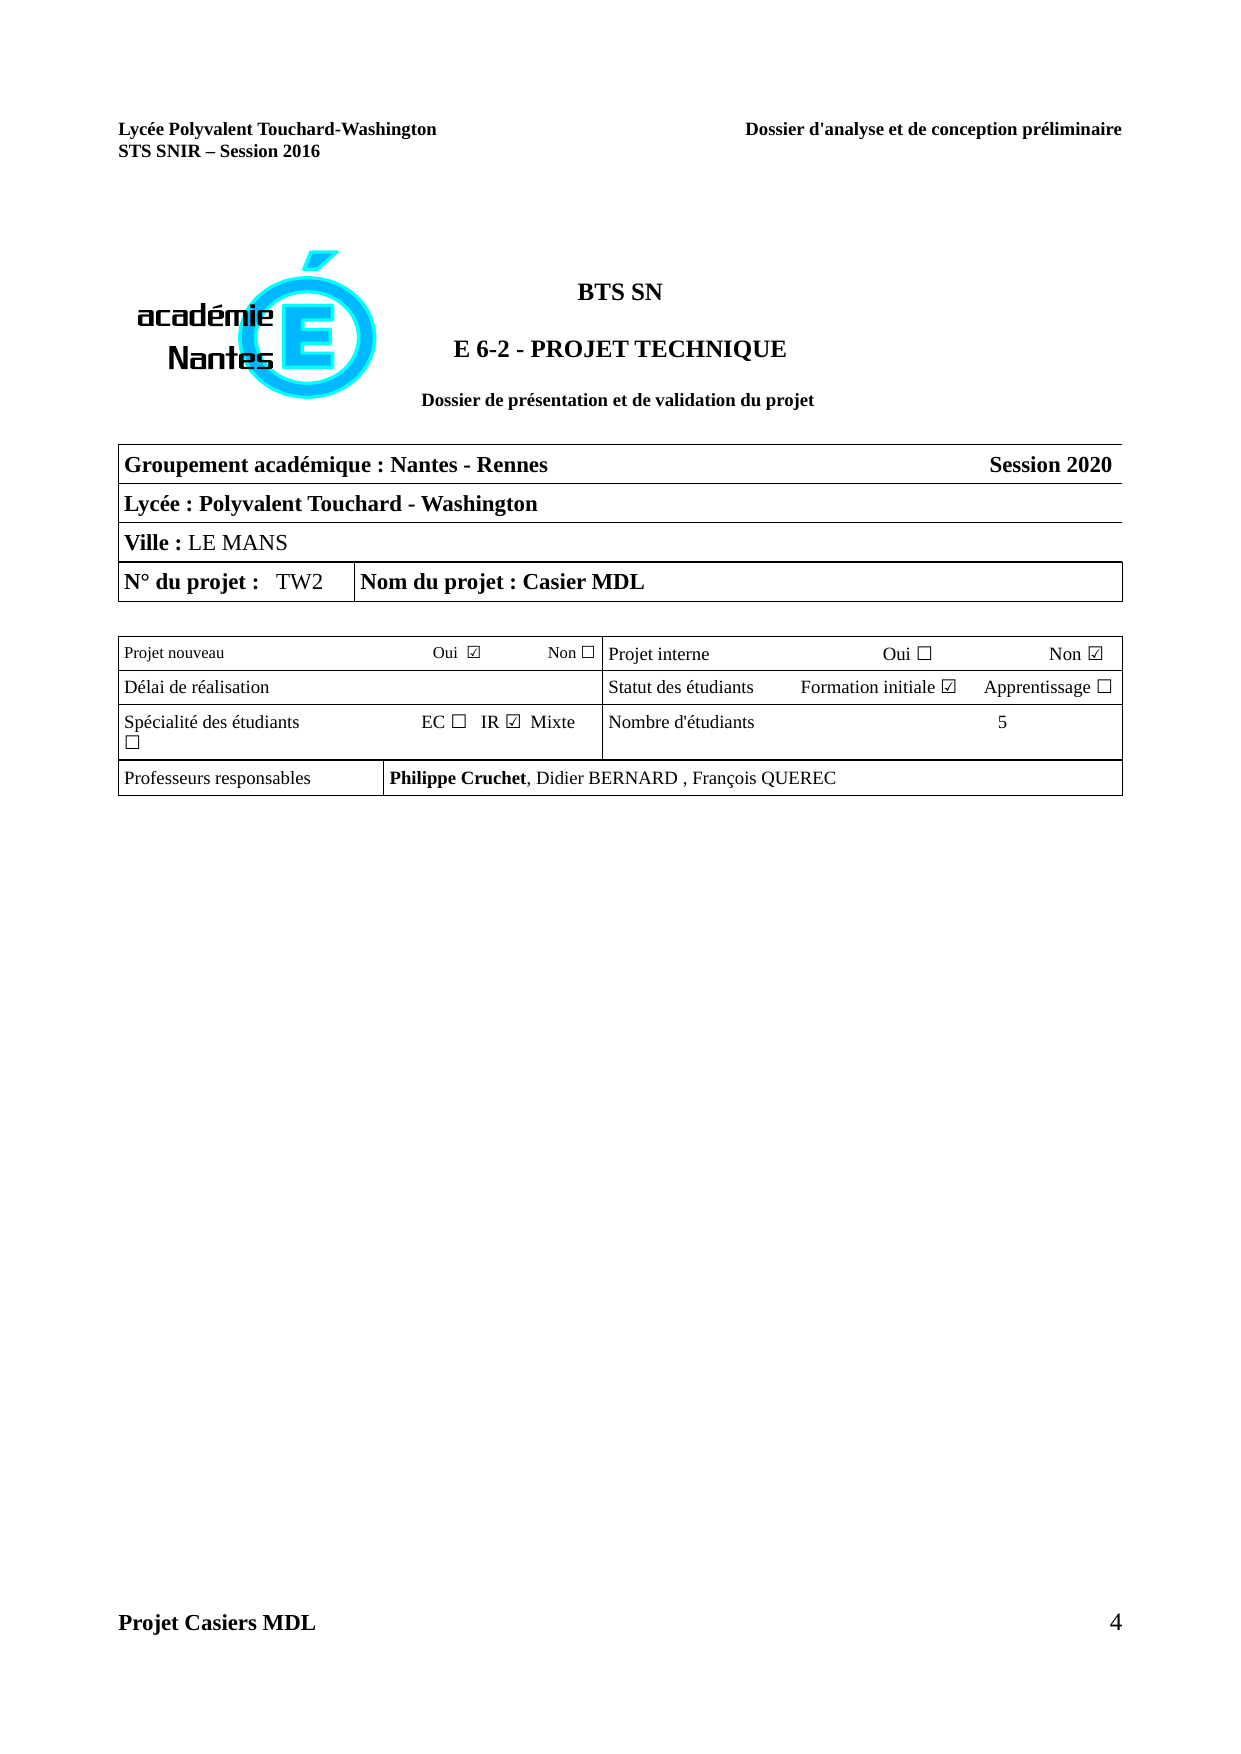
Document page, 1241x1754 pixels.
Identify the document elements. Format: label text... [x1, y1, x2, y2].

table_header Projet nouveau Oui ☑ Non ☐ [119, 637, 602, 670]
table_header Projet interne Oui ☐ Non ☑ [603, 637, 1122, 670]
text BTS SN [324, 277, 1122, 306]
table_cell Lycée : Polyvalent Touchard - Washington [119, 484, 1122, 522]
text [118, 334, 240, 363]
text Dossier de présentation et de validation du projet [118, 388, 1122, 410]
table_header N° du projet : TW2 [119, 563, 354, 601]
text [305, 334, 356, 363]
table_header Groupement académique : Nantes - Rennes Session 2020 [119, 445, 1122, 483]
table_header Philippe Cruchet, Didier BERNARD , François QUEREC [384, 761, 1122, 794]
text E 6-2 - PROJET TECHNIQUE [371, 334, 1122, 363]
table_cell Nombre d'étudiants 5 [603, 705, 1122, 759]
text [118, 277, 290, 306]
table_cell Statut des étudiants Formation initiale ☑ Apprentissage ☐ [603, 671, 1122, 704]
text [274, 294, 340, 306]
table_header Nom du projet : Casier MDL [355, 563, 1122, 601]
table_cell Délai de réalisation [119, 671, 602, 704]
table_cell Spécialité des étudiants EC ☐ IR ☑ Mixte ☐ [119, 705, 602, 759]
text [258, 334, 281, 363]
table_header Professeurs responsables [119, 761, 383, 794]
table_cell Ville : LE MANS [119, 523, 1122, 561]
